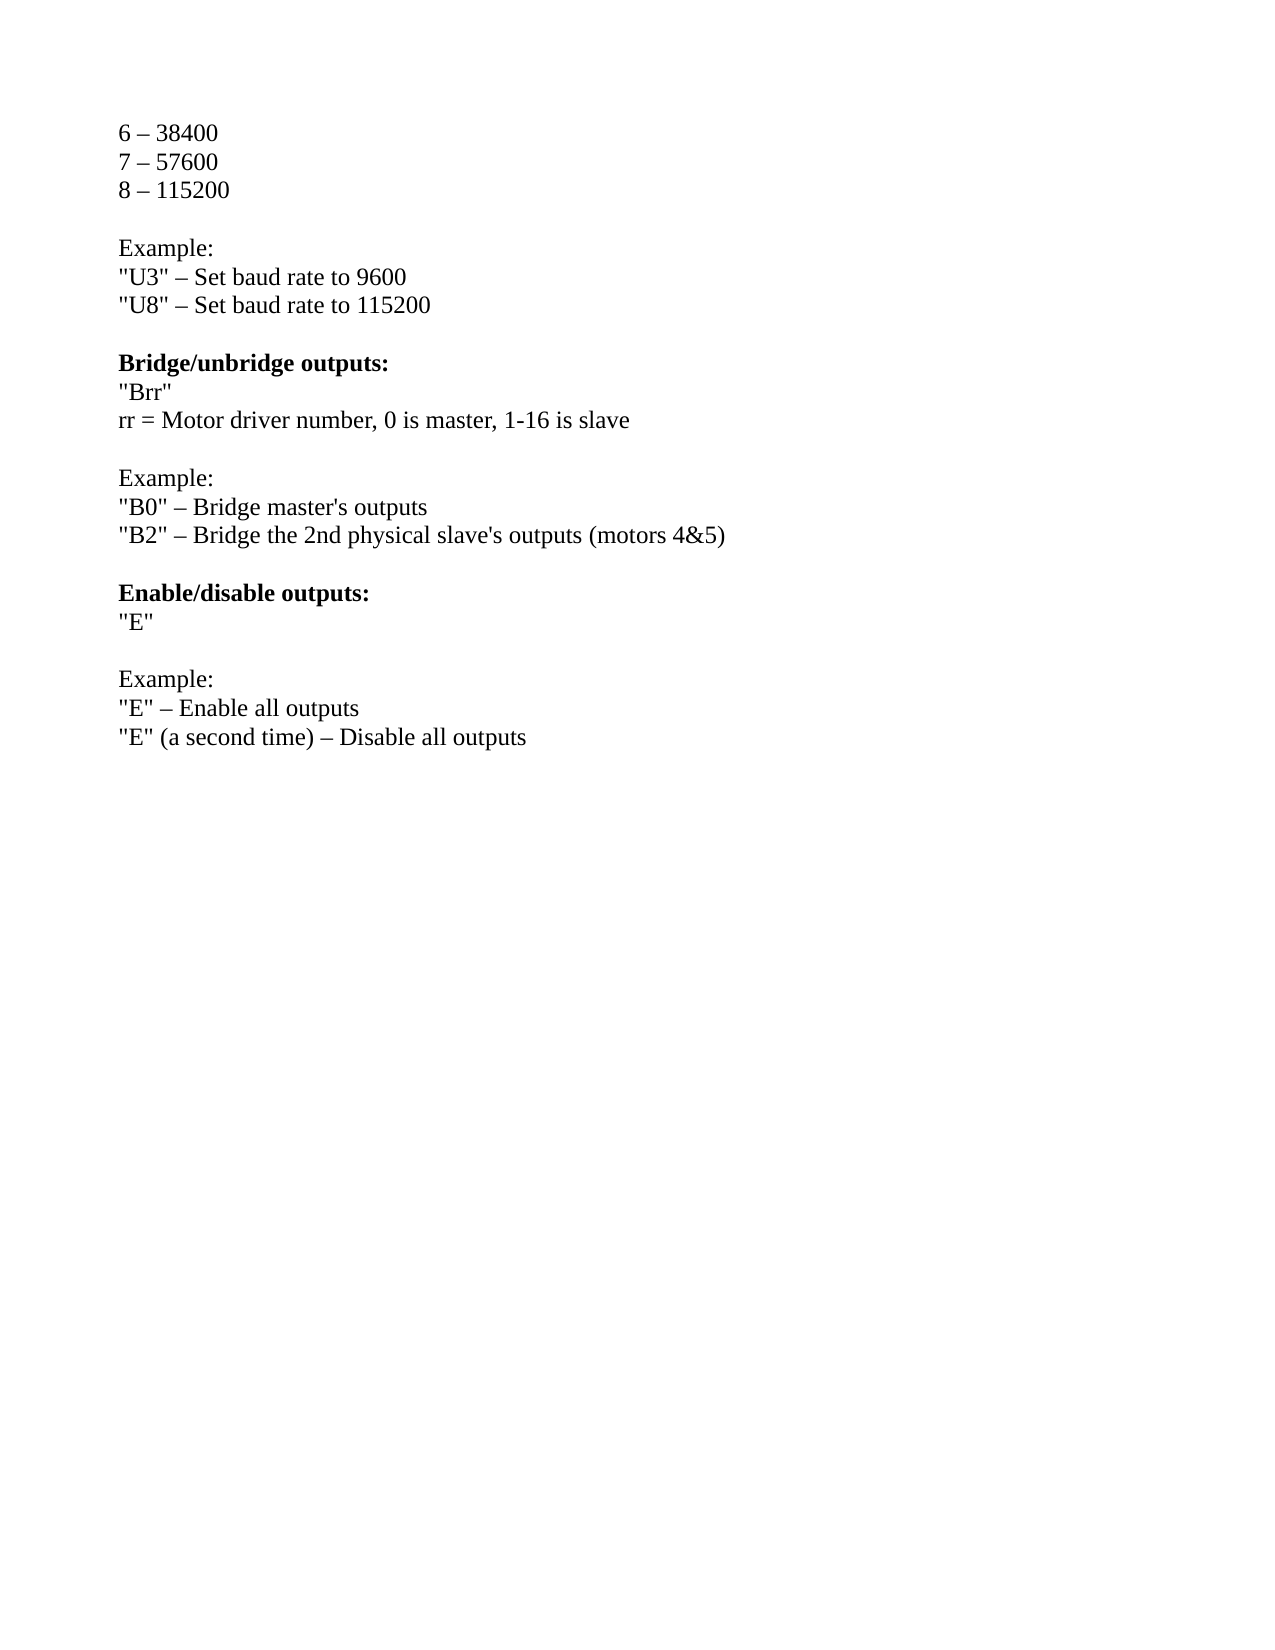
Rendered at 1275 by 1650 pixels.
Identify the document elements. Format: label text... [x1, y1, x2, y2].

text "E" [118, 607, 1157, 636]
text Example: [118, 463, 1157, 492]
text "B2" – Bridge the 2nd physical slave's outputs (motors 4&5) [118, 521, 1157, 549]
text 7 – 57600 [118, 147, 1157, 176]
text 6 – 38400 [118, 118, 1157, 147]
text "E" – Enable all outputs [118, 693, 1157, 722]
text 8 – 115200 [118, 176, 1157, 204]
text "B0" – Bridge master's outputs [118, 492, 1157, 521]
text rr = Motor driver number, 0 is master, 1-16 is slave [118, 406, 1157, 434]
text "Brr" [118, 377, 1157, 406]
text Bridge/unbridge outputs: [118, 348, 1157, 377]
text "E" (a second time) – Disable all outputs [118, 722, 1157, 751]
text "U3" – Set baud rate to 9600 [118, 262, 1157, 291]
text "U8" – Set baud rate to 115200 [118, 291, 1157, 319]
text Example: [118, 664, 1157, 693]
text Example: [118, 233, 1157, 262]
text Enable/disable outputs: [118, 578, 1157, 607]
